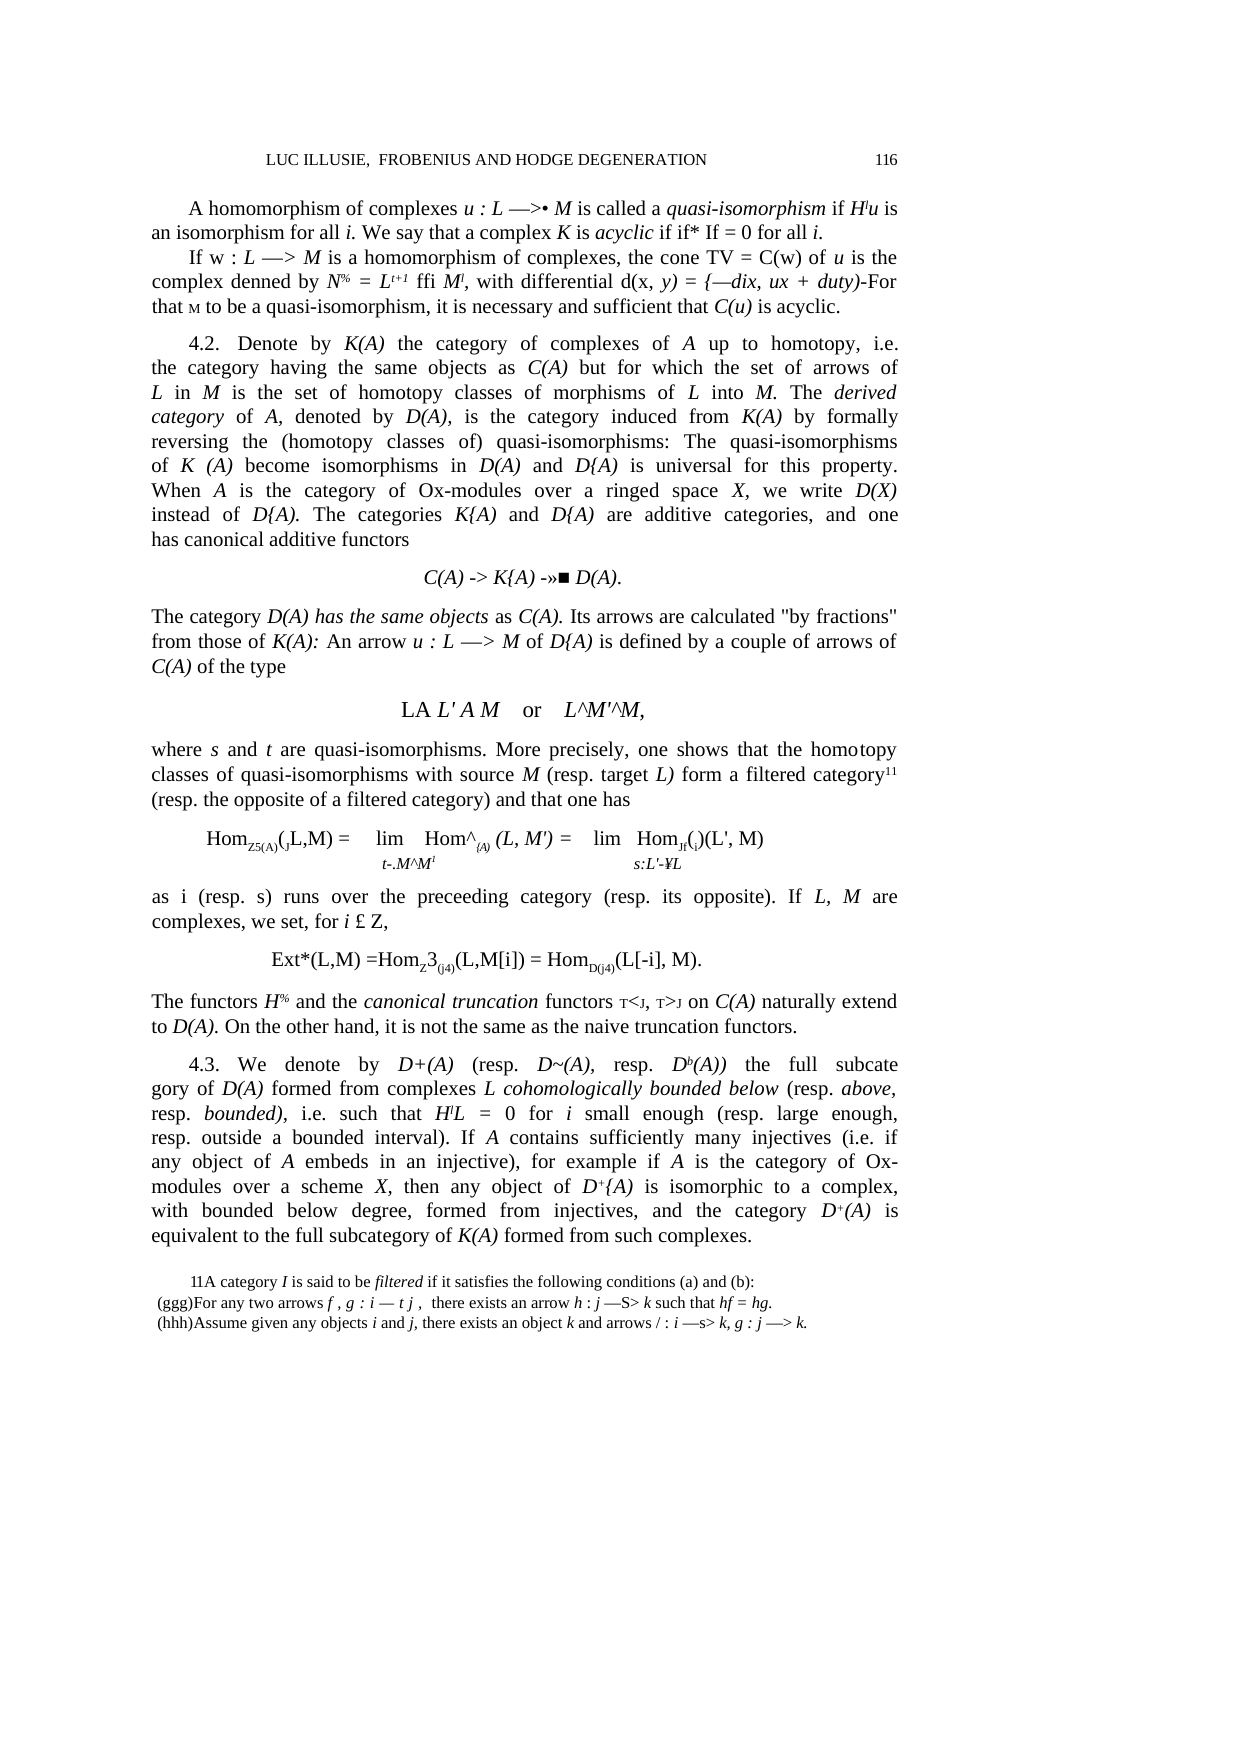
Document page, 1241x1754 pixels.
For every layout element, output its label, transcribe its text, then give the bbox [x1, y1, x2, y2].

text The functors H% and the canonical truncation functors t<j, t>j on C(A) naturally extend to D(A). On the other hand, it is not the same as the naive truncation functors. [151, 988, 897, 1038]
text t-.M^M1 s:L'-¥L [166, 854, 899, 873]
text 11A category I is said to be filtered if it satisfies the following conditions (a) and (b): [189, 1271, 899, 1292]
text as i (resp. s) runs over the preceeding category (resp. its opposite). If L, M are complexes, we set, for i £ Z, [152, 883, 897, 933]
text A homomorphism of complexes u : L —>• M is called a quasi-isomorphism if Hlu is an isomorphism for all i. We say that a complex K is acyclic if if* If = 0 for all i. [151, 196, 898, 244]
text LUC ILLUSIE, FROBENIUS AND HODGE DEGENERATION 116 [266, 150, 899, 169]
text The category D(A) has the same objects as C(A). Its arrows are calculated "by fractions" from those of K(A): An arrow u : L —> M of D{A) is defined by a couple of arrows of C(A) of the type [151, 603, 897, 678]
list Assume given any objects i and j, there exists an object k and arrows / : i —s> k, g : j —> k. [157, 1312, 899, 1333]
list For any two arrows f,g:i—tj, there exists an arrow h : j —S> k such that hf = hg. [157, 1292, 899, 1312]
text If w : L —> M is a homomorphism of complexes, the cone TV = C(w) of u is the complex denned by N% = Lt+1 ffi Ml, with differential d(x, y) = {—dix, ux + duty)-For that m to be a quasi-isomorphism, it is necessary and sufficient that C(u) is acyclic. [152, 244, 897, 318]
text 4.2. Denote by K(A) the category of complexes of A up to homotopy, i.e. the category having the same objects as C(A) but for which the set of arrows of L in M is the set of homotopy classes of morphisms of L into M. The derived category of A, denoted by D(A), is the category induced from K(A) by formally reversing the (homotopy classes of) quasi-isomorphisms: The quasi-isomorphisms of K (A) become isomorphisms in D(A) and D{A) is universal for this property. When A is the category of Ox-modules over a ringed space X, we write D(X) instead of D{A). The categories K{A) and D{A) are additive categories, and one has canonical additive functors [151, 331, 899, 551]
text C(A) -> K{A) -»■ D(A). [151, 565, 896, 589]
text HomZ5(A)(JL,M) = lim Hom^{A) (L, M') = lim HomJf(i)(L', M) [206, 826, 899, 854]
text 4.3. We denote by D+(A) (resp. D~(A), resp. Db(A)) the full subcate­ gory of D(A) formed from complexes L cohomologically bounded below (resp. above, resp. bounded), i.e. such that HlL = 0 for i small enough (resp. large enough, resp. outside a bounded interval). If A contains sufficiently many injectives (i.e. if any object of A embeds in an injective), for example if A is the category of Ox- modules over a scheme X, then any object of D+{A) is isomorphic to a complex, with bounded below degree, formed from injectives, and the category D+(A) is equivalent to the full subcategory of K(A) formed from such complexes. [151, 1051, 898, 1247]
text Ext*(L,M) =HomZ3(j4)(L,M[i]) = HomD(j4)(L[-i], M). [271, 947, 899, 975]
text LA L' A M or L^M'^M, [151, 696, 897, 723]
text where s and t are quasi-isomorphisms. More precisely, one shows that the homo­topy classes of quasi-isomorphisms with source M (resp. target L) form a filtered category11 (resp. the opposite of a filtered category) and that one has [151, 737, 897, 812]
